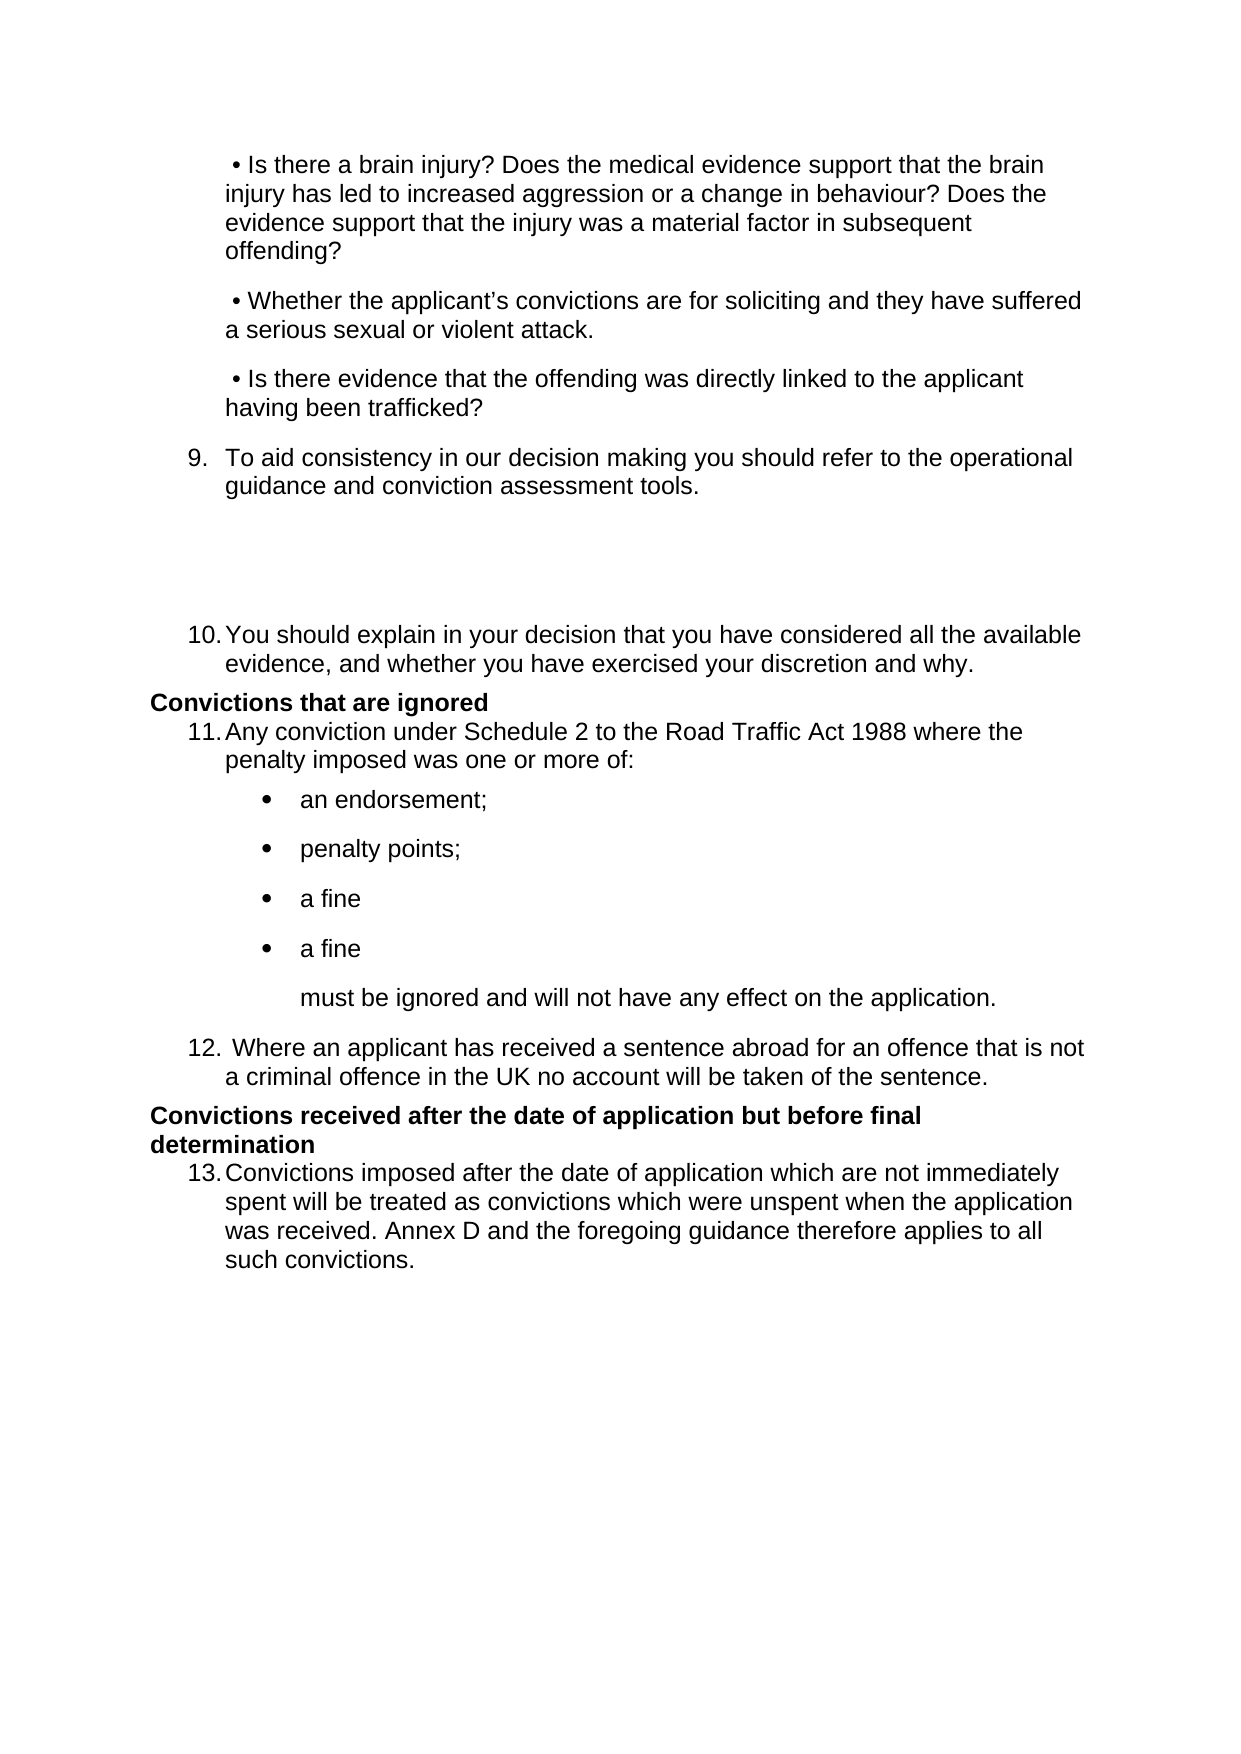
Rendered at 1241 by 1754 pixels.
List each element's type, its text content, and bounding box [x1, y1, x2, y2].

list You should explain in your decision that you have considered all the available evidence, and whether you have exercised your discretion and why. [187, 620, 1090, 677]
text Convictions received after the date of application but before final determination [150, 1101, 1090, 1158]
list Convictions imposed after the date of application which are not immediately spent will be treated as convictions which were unspent when the application was received. Annex D and the foregoing guidance therefore applies to all such convictions. [187, 1158, 1090, 1273]
list a fine [262, 934, 1090, 962]
list penalty points; [262, 834, 1090, 863]
text Convictions that are ignored [150, 688, 1090, 717]
text • Is there evidence that the offending was directly linked to the applicant having been trafficked? [225, 364, 1090, 422]
list Where an applicant has received a sentence abroad for an offence that is not a criminal offence in the UK no account will be taken of the sentence. [187, 1033, 1090, 1090]
list a fine [262, 884, 1090, 913]
list an endorsement; [262, 784, 1090, 813]
text must be ignored and will not have any effect on the application. [150, 983, 1090, 1012]
list Any conviction under Schedule 2 to the Road Traffic Act 1988 where the penalty imposed was one or more of: [187, 717, 1090, 774]
list To aid consistency in our decision making you should refer to the operational guidance and conviction assessment tools. [187, 442, 1090, 500]
text • Whether the applicant’s convictions are for soliciting and they have suffered a serious sexual or violent attack. [225, 286, 1090, 343]
text • Is there a brain injury? Does the medical evidence support that the brain injury has led to increased aggression or a change in behaviour? Does the evidence support that the injury was a material factor in subsequent offending? [225, 150, 1090, 265]
